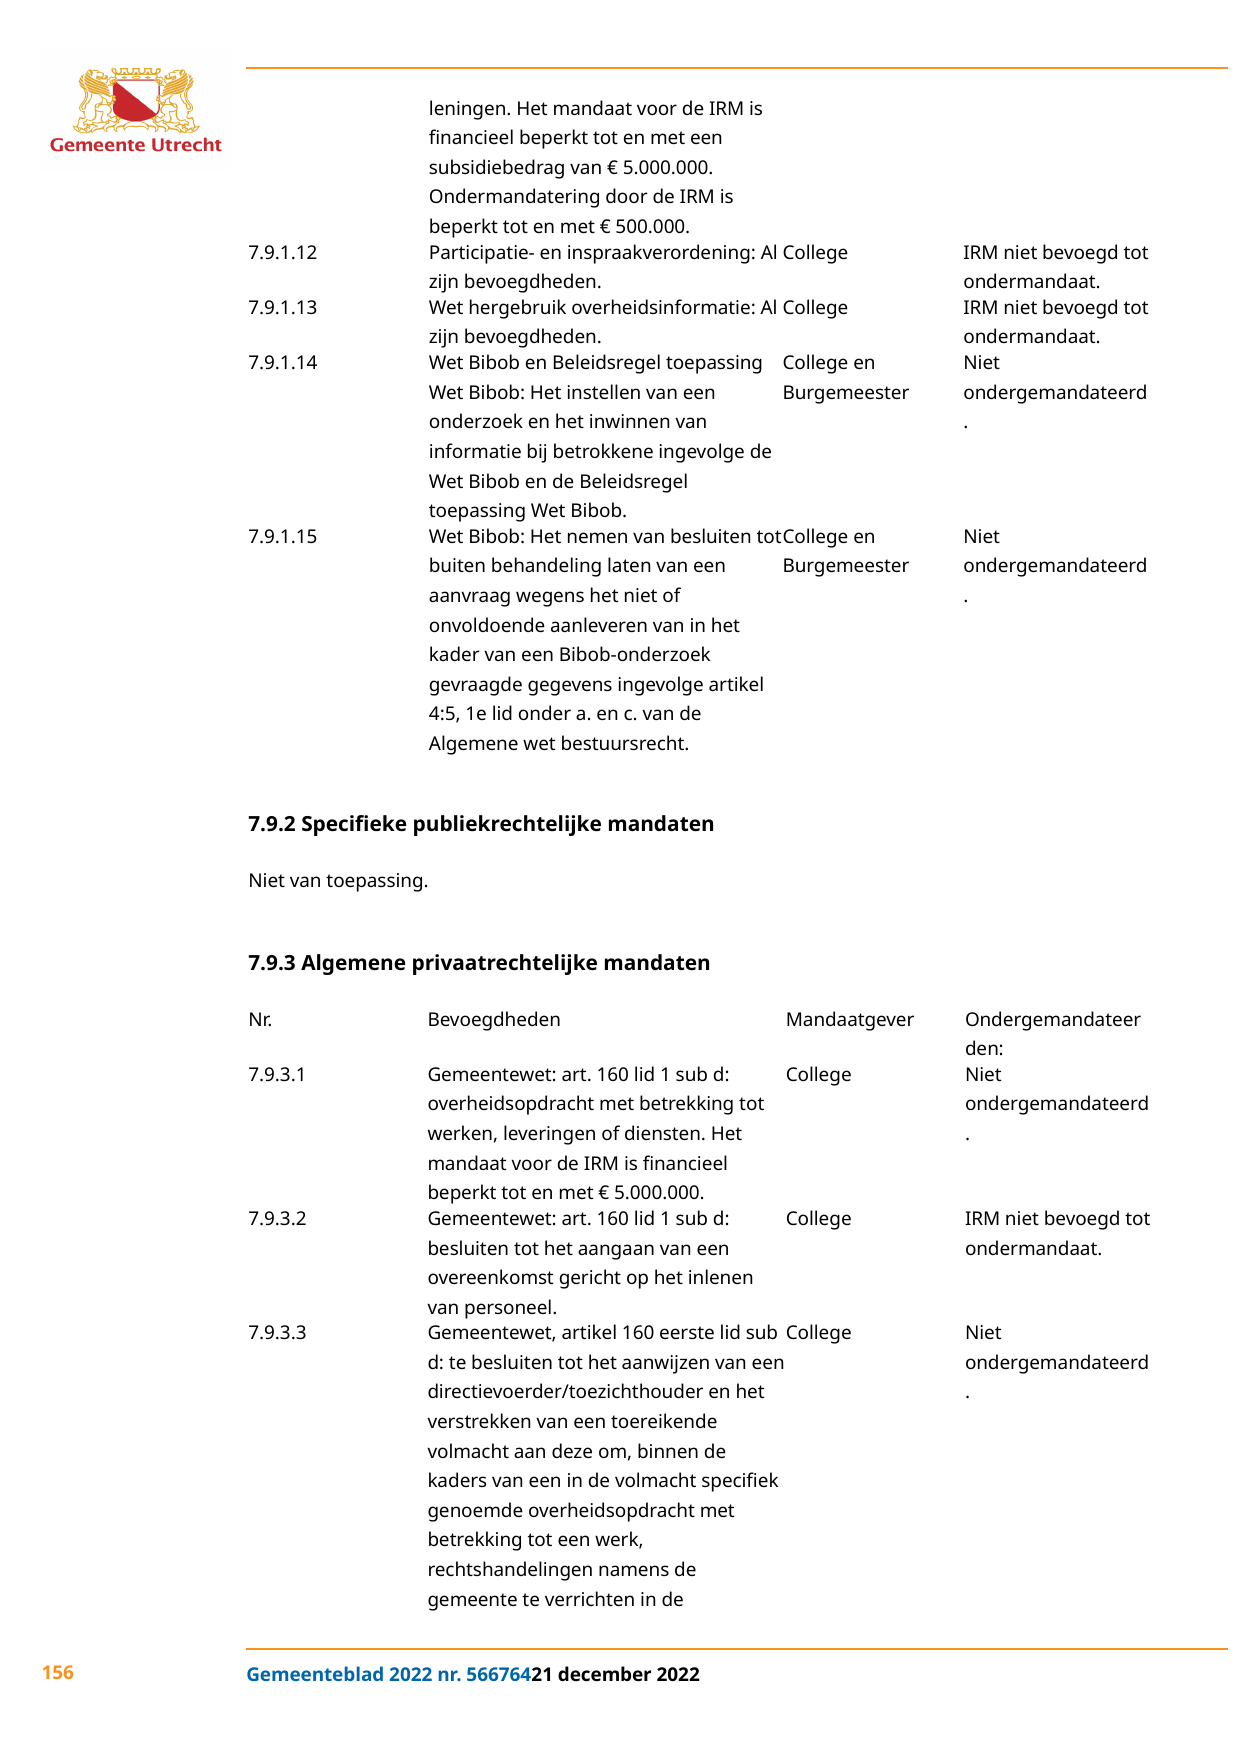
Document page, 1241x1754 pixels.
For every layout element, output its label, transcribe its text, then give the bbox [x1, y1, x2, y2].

table_cell College [786, 1061, 965, 1205]
table_header Ondergemandateerden: [965, 1006, 1152, 1061]
text Niet van toepassing. [248, 868, 1152, 893]
table_header Mandaatgever [786, 1006, 965, 1061]
table_cell Wet Bibob: Het nemen van besluiten tot buiten behandeling laten van een aanvraag wegens het niet of onvoldoende aanleveren van in het kader van een Bibob-onderzoek gevraagde gegevens ingevolge artikel 4:5, 1e lid onder a. en c. van de Algemene wet bestuursrecht. [429, 523, 782, 756]
table_cell College [786, 1205, 965, 1319]
table_cell 7.9.1.14 [248, 350, 429, 523]
table_cell 7.9.1.12 [248, 239, 429, 294]
table_cell College [782, 239, 963, 294]
table_cell College [782, 294, 963, 349]
text 7.9.3 Algemene privaatrechtelijke mandaten [248, 948, 1152, 976]
table_cell College [786, 1320, 965, 1612]
table_cell Niet ondergemandateerd. [963, 523, 1152, 756]
table_cell Wet hergebruik overheidsinformatie: Al zijn bevoegdheden. [429, 294, 782, 349]
table_header Bevoegdheden [427, 1006, 786, 1061]
table_cell [963, 95, 1152, 239]
table_cell Gemeentewet: art. 160 lid 1 sub d: overheidsopdracht met betrekking tot werken, leveringen of diensten. Het mandaat voor de IRM is financieel beperkt tot en met € 5.000.000. [427, 1061, 786, 1205]
table_cell Wet Bibob en Beleidsregel toepassing Wet Bibob: Het instellen van een onderzoek en het inwinnen van informatie bij betrokkene ingevolge de Wet Bibob en de Beleidsregel toepassing Wet Bibob. [429, 350, 782, 523]
table_header Nr. [248, 1006, 427, 1061]
table_cell 7.9.3.2 [248, 1205, 427, 1319]
table_cell Niet ondergemandateerd. [963, 350, 1152, 523]
table_cell Niet ondergemandateerd. [965, 1320, 1152, 1612]
table_cell leningen. Het mandaat voor de IRM is financieel beperkt tot en met een subsidiebedrag van € 5.000.000. Ondermandatering door de IRM is beperkt tot en met € 500.000. [429, 95, 782, 239]
table_cell College en Burgemeester [782, 350, 963, 523]
picture [41, 47, 231, 172]
table_cell Niet ondergemandateerd. [965, 1061, 1152, 1205]
text 7.9.2 Specifieke publiekrechtelijke mandaten [248, 809, 1152, 838]
table_cell IRM niet bevoegd tot ondermandaat. [963, 294, 1152, 349]
table_cell Participatie- en inspraakverordening: Al zijn bevoegdheden. [429, 239, 782, 294]
table_cell 7.9.3.3 [248, 1320, 427, 1612]
table_cell 7.9.1.13 [248, 294, 429, 349]
table_cell [782, 95, 963, 239]
table_cell College en Burgemeester [782, 523, 963, 756]
table_cell IRM niet bevoegd tot ondermandaat. [963, 239, 1152, 294]
table_cell 7.9.3.1 [248, 1061, 427, 1205]
table_cell [248, 95, 429, 239]
table_cell 7.9.1.15 [248, 523, 429, 756]
table_cell Gemeentewet, artikel 160 eerste lid sub d: te besluiten tot het aanwijzen van een directievoerder/toezichthouder en het verstrekken van een toereikende volmacht aan deze om, binnen de kaders van een in de volmacht specifiek genoemde overheidsopdracht met betrekking tot een werk, rechtshandelingen namens de gemeente te verrichten in de [427, 1320, 786, 1612]
table_cell IRM niet bevoegd tot ondermandaat. [965, 1205, 1152, 1319]
table_cell Gemeentewet: art. 160 lid 1 sub d: besluiten tot het aangaan van een overeenkomst gericht op het inlenen van personeel. [427, 1205, 786, 1319]
